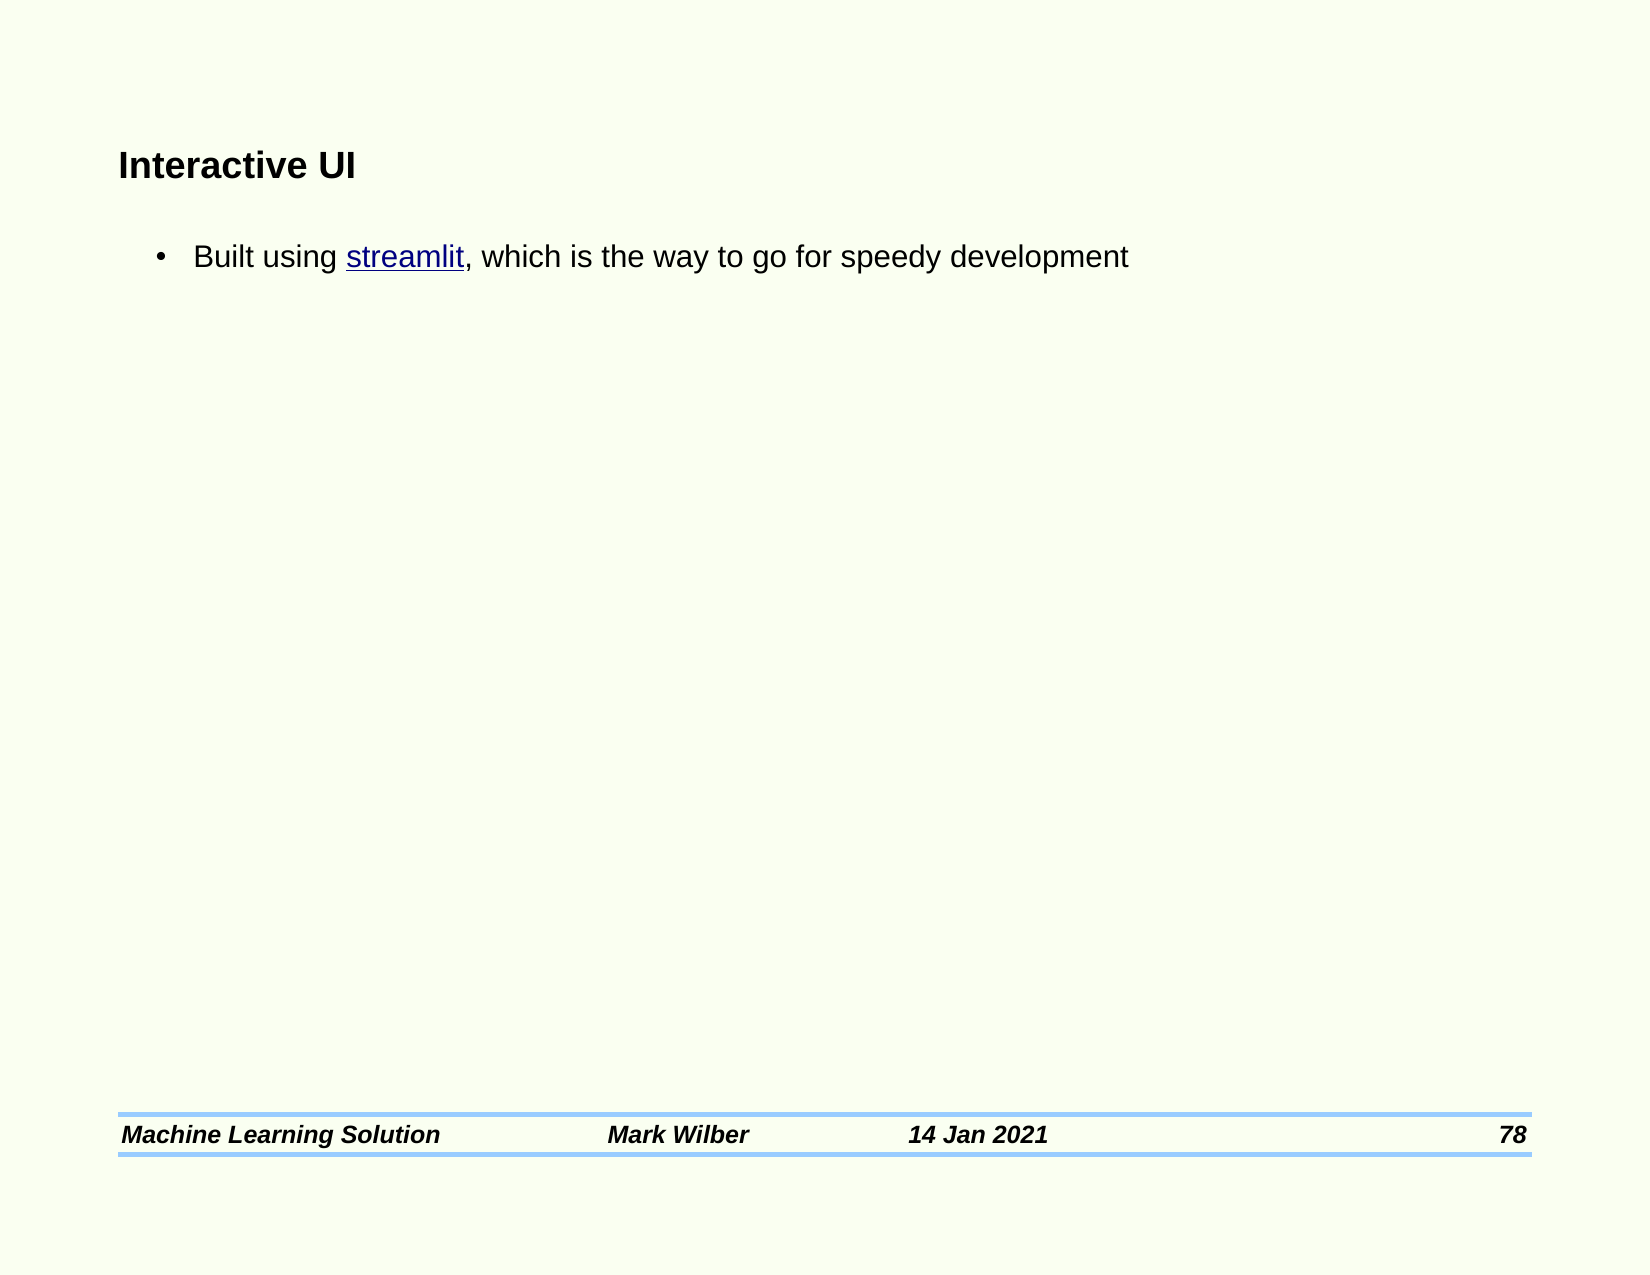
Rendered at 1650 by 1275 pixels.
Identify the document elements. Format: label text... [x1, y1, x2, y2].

subtitle Interactive UI [118, 143, 1532, 187]
list Built using streamlit, which is the way to go for speedy development [156, 238, 1532, 274]
